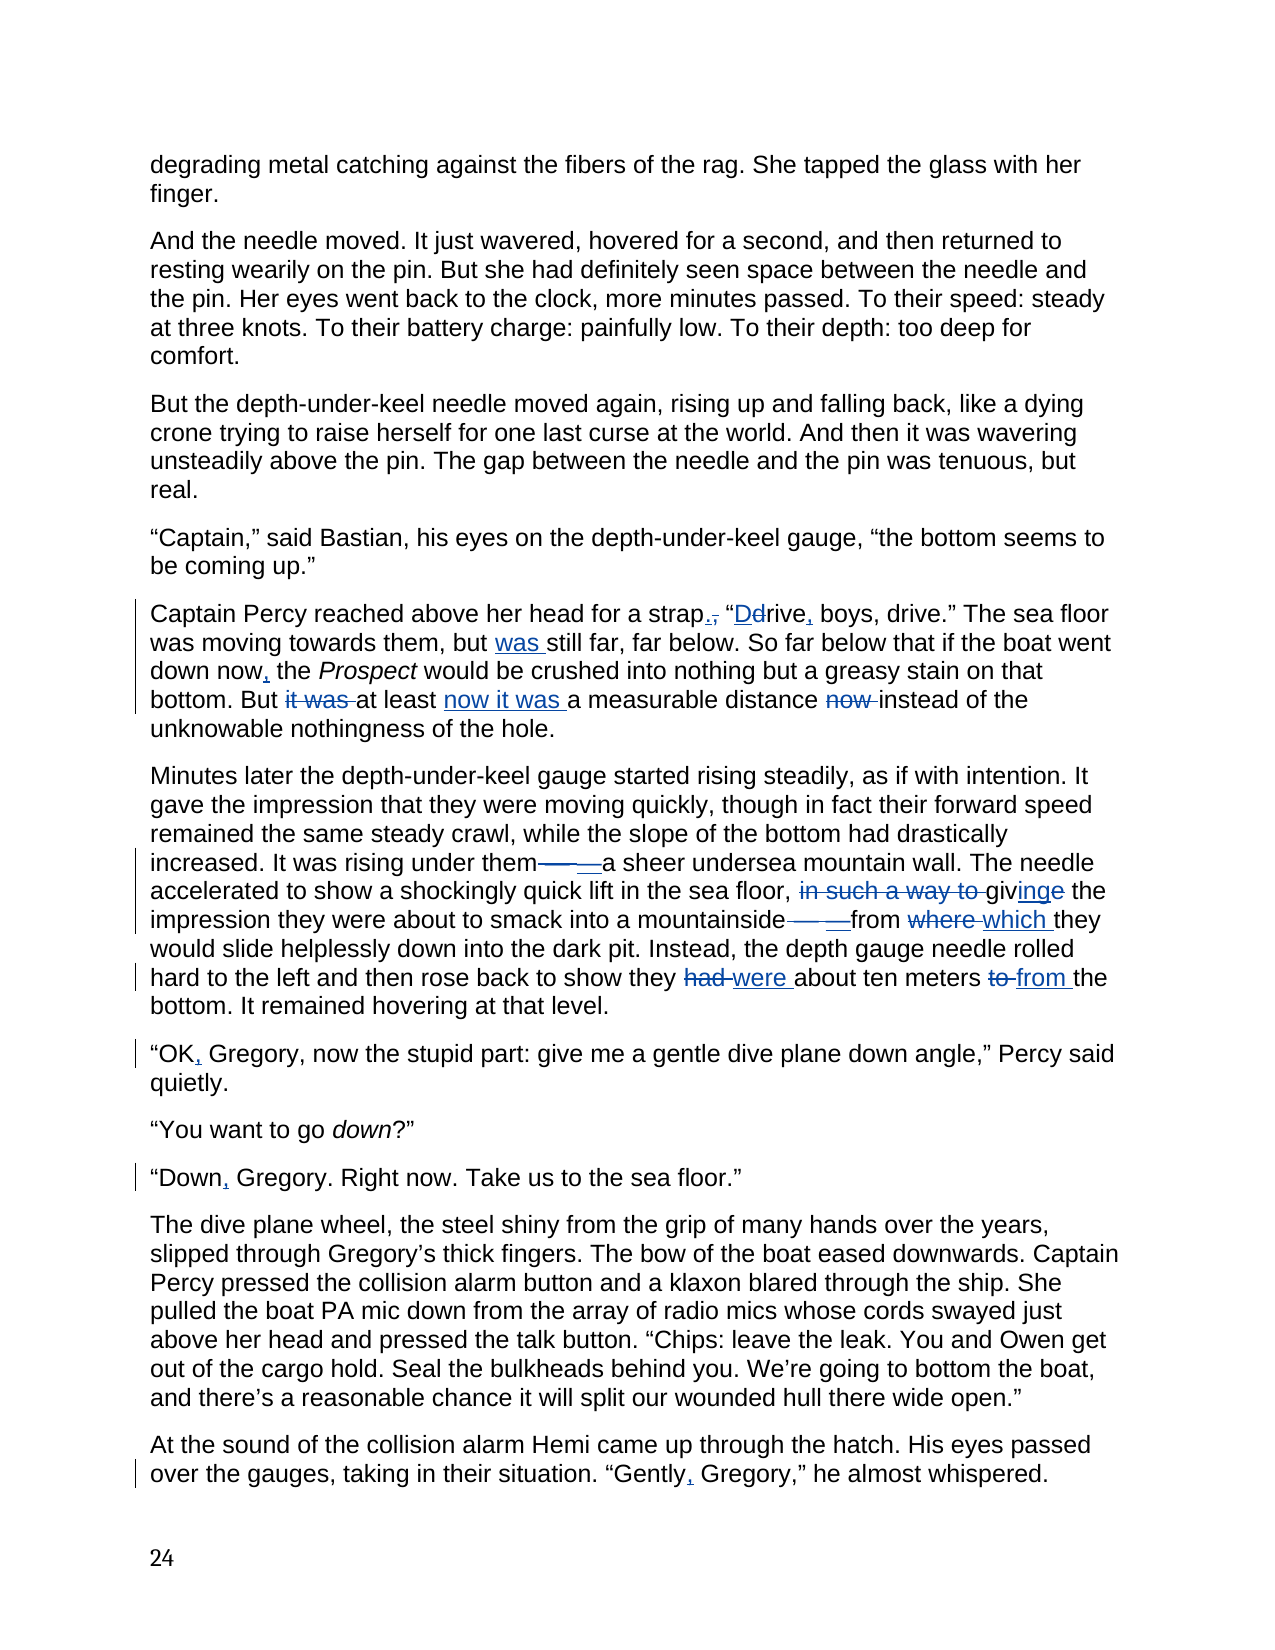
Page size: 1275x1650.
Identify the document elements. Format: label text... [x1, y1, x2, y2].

text Captain Percy reached above her head for a strap. “Drive, boys, drive.” The sea floor was moving towards them, but was still far, far below. So far below that if the boat went down now, the Prospect would be crushed into nothing but a greasy stain on that bottom. But at least now it was a measurable distance instead of the unknowable nothingness of the hole. [150, 599, 1125, 742]
text At the sound of the collision alarm Hemi came up through the hatch. His eyes passed over the gauges, taking in their situation. “Gently, Gregory,” he almost whispered. [150, 1430, 1125, 1487]
text And the needle moved. It just wavered, hovered for a second, and then returned to resting wearily on the pin. But she had definitely seen space between the needle and the pin. Her eyes went back to the clock, more minutes passed. To their speed: steady at three knots. To their battery charge: painfully low. To their depth: too deep for comfort. [150, 226, 1125, 370]
text But the depth-under-keel needle moved again, rising up and falling back, like a dying crone trying to raise herself for one last curse at the world. And then it was wavering unsteadily above the pin. The gap between the needle and the pin was tenuous, but real. [150, 389, 1125, 504]
text degrading metal catching against the fibers of the rag. She tapped the glass with her finger. [150, 150, 1125, 207]
text Minutes later the depth-under-keel gauge started rising steadily, as if with intention. It gave the impression that they were moving quickly, though in fact their forward speed remained the same steady crawl, while the slope of the bottom had drastically increased. It was rising under them—a sheer undersea mountain wall. The needle accelerated to show a shockingly quick lift in the sea floor, giving the impression they were about to smack into a mountainside—from which they would slide helplessly down into the dark pit. Instead, the depth gauge needle rolled hard to the left and then rose back to show they were about ten meters from the bottom. It remained hovering at that level. [150, 761, 1125, 1020]
text “Captain,” said Bastian, his eyes on the depth-under-keel gauge, “the bottom seems to be coming up.” [150, 522, 1125, 580]
text “OK, Gregory, now the stupid part: give me a gentle dive plane down angle,” Percy said quietly. [150, 1039, 1125, 1096]
text The dive plane wheel, the steel shiny from the grip of many hands over the years, slipped through Gregory’s thick fingers. The bow of the boat eased downwards. Captain Percy pressed the collision alarm button and a klaxon blared through the ship. She pulled the boat PA mic down from the array of radio mics whose cords swayed just above her head and pressed the talk button. “Chips: leave the leak. You and Owen get out of the cargo hold. Seal the bulkheads behind you. We’re going to bottom the boat, and there’s a reasonable chance it will split our wounded hull there wide open.” [150, 1210, 1125, 1411]
text “You want to go down?” [150, 1115, 1125, 1144]
text “Down, Gregory. Right now. Take us to the sea floor.” [150, 1162, 1125, 1191]
